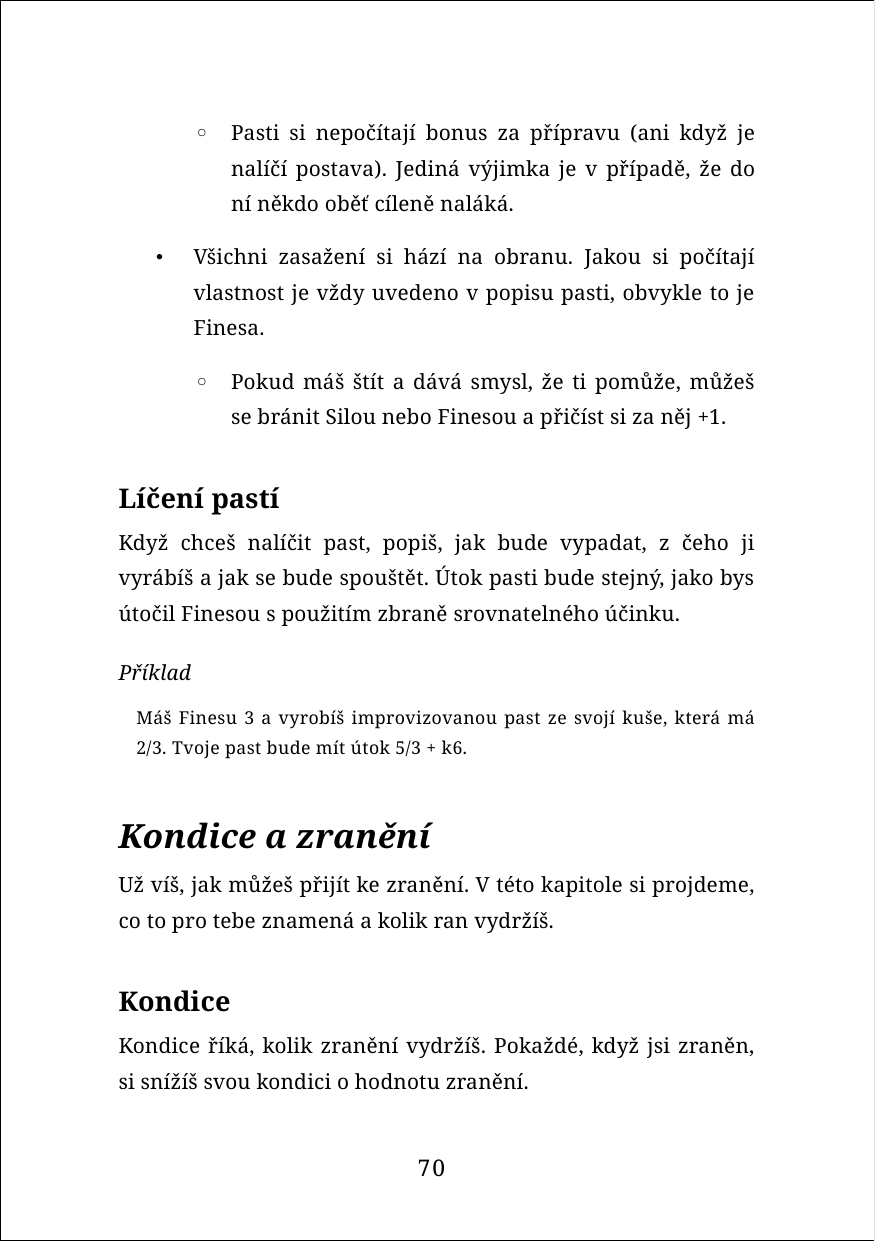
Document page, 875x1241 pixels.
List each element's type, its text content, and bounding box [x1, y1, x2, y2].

list Pasti si nepočítají bonus za přípravu (ani když je nalíčí postava). Jediná výjimka je v případě, že do ní někdo oběť cíleně naláká. [193, 118, 756, 218]
list Pokud máš štít a dává smysl, že ti pomůže, můžeš se bránit Silou nebo Finesou a přičíst si za něj +1. [193, 367, 756, 431]
text Máš Finesu 3 a vyrobíš improvizovanou past ze svojí kuše, která má 2/3. Tvoje past bude mít útok 5/3 + k6. [136, 705, 756, 760]
text Když chceš nalíčit past, popiš, jak bude vypadat, z čeho ji vyrábíš a jak se bude spouštět. Útok pasti bude stejný, jako bys útočil Finesou s použitím zbraně srovnatelného účinku. [118, 528, 756, 627]
list Kondice říká, kolik zranění vydržíš. Pokaždé, když jsi zraněn, si snížíš svou kondici o hodnotu zranění. [118, 1031, 756, 1095]
subtitle Kondice a zranění [118, 813, 756, 858]
subtitle Kondice [118, 983, 756, 1019]
text Už víš, jak můžeš přijít ke zranění. V této kapitole si projdeme, co to pro tebe znamená a kolik ran vydržíš. [118, 870, 756, 934]
text Příklad [118, 658, 756, 686]
list Všichni zasažení si hází na obranu. Jakou si počítají vlastnost je vždy uvedeno v popisu pasti, obvykle to je Finesa. [156, 242, 756, 342]
subtitle Líčení pastí [118, 479, 756, 516]
